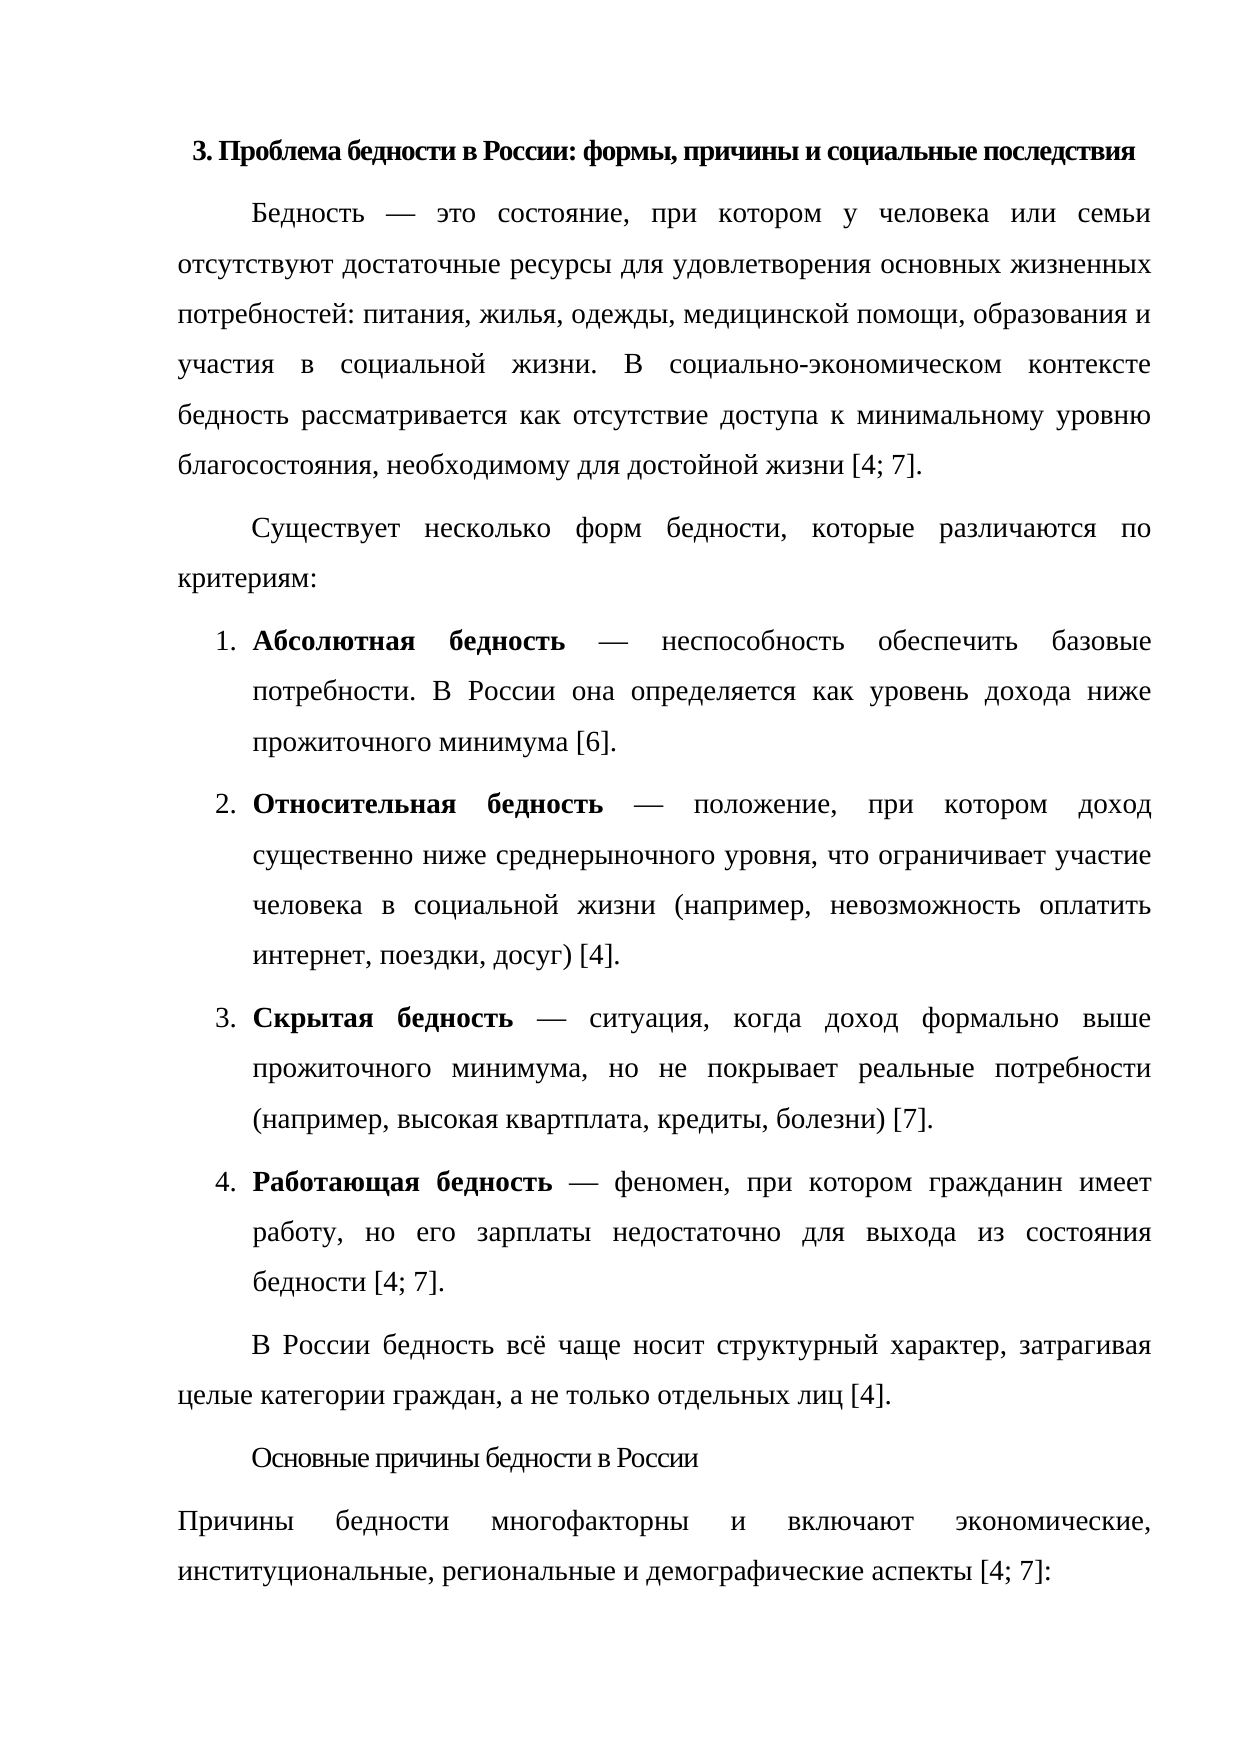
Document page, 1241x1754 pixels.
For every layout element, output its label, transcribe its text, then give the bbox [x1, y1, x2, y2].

text Причины бедности многофакторны и включают экономические, институциональные, региональные и демографические аспекты [4; 7]: [177, 1503, 1152, 1587]
text В России бедность всё чаще носит структурный характер, затрагивая целые категории граждан, а не только отдельных лиц [4]. [177, 1327, 1152, 1411]
subtitle Основные причины бедности в России [177, 1440, 1152, 1474]
text Существует несколько форм бедности, которые различаются по критериям: [177, 510, 1152, 594]
list Скрытая бедность — ситуация, когда доход формально выше прожиточного минимума, но не покрывает реальные потребности (например, высокая квартплата, кредиты, болезни) [7]. [215, 1000, 1152, 1134]
subtitle 3. Проблема бедности в России: формы, причины и социальные последствия [177, 133, 1152, 166]
list Абсолютная бедность — неспособность обеспечить базовые потребности. В России она определяется как уровень дохода ниже прожиточного минимума [6]. [215, 623, 1152, 757]
list Относительная бедность — положение, при котором доход существенно ниже среднерыночного уровня, что ограничивает участие человека в социальной жизни (например, невозможность оплатить интернет, поездки, досуг) [4]. [215, 786, 1152, 971]
text Бедность — это состояние, при котором у человека или семьи отсутствуют достаточные ресурсы для удовлетворения основных жизненных потребностей: питания, жилья, одежды, медицинской помощи, образования и участия в социальной жизни. В социально-экономическом контексте бедность рассматривается как отсутствие доступа к минимальному уровню благосостояния, необходимому для достойной жизни [4; 7]. [177, 196, 1152, 481]
list Работающая бедность — феномен, при котором гражданин имеет работу, но его зарплаты недостаточно для выхода из состояния бедности [4; 7]. [215, 1164, 1152, 1298]
